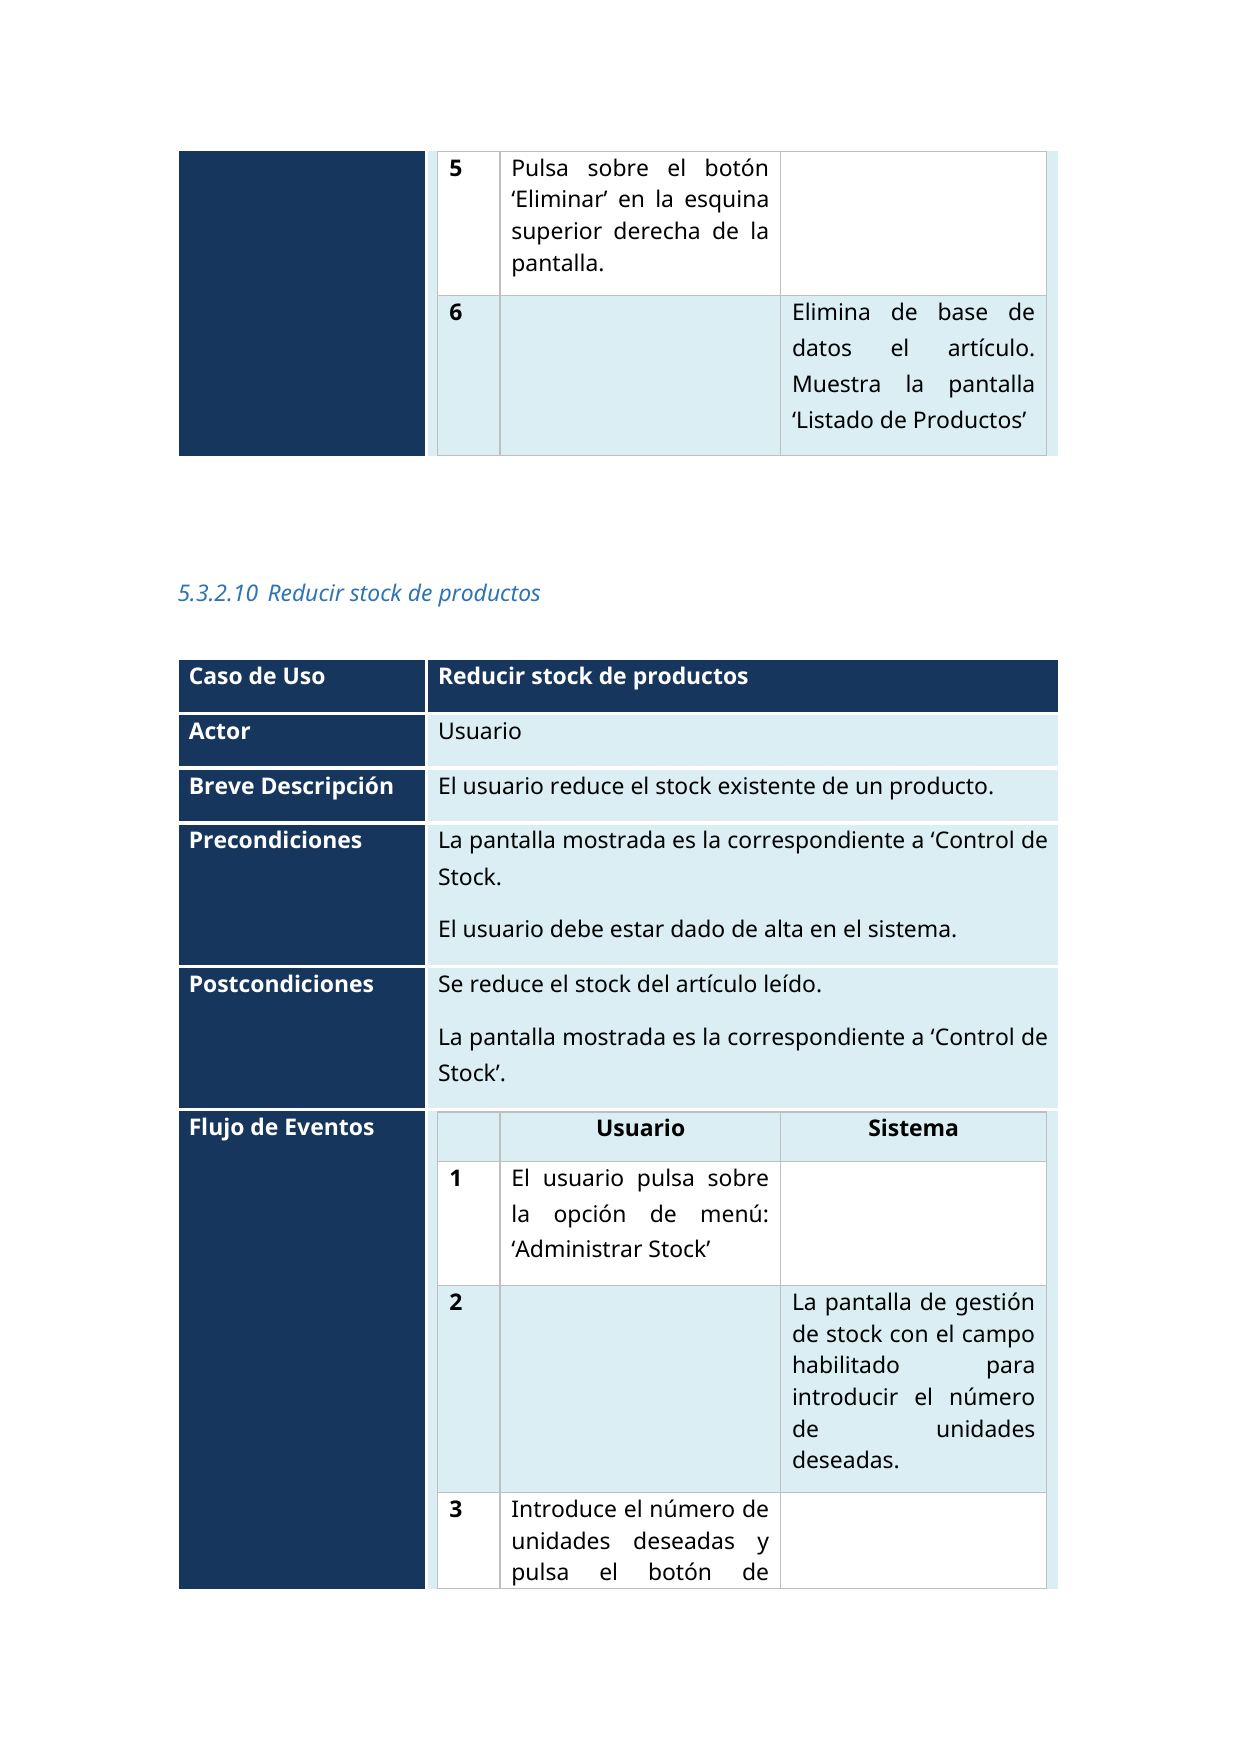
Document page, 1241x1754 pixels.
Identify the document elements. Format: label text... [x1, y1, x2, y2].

table_cell [501, 296, 780, 455]
table_cell 1 [438, 1162, 499, 1285]
table_cell La pantalla de gestión de stock con el campo habilitado para introducir el número de unidades deseadas. [781, 1286, 1046, 1492]
table_cell [781, 152, 1046, 295]
table_header Sistema [781, 1113, 1046, 1161]
table_cell Postcondiciones [179, 968, 425, 1108]
subtitle Reducir stock de productos [177, 577, 1063, 608]
table_cell El usuario reduce el stock existente de un producto. [428, 770, 1058, 821]
table_header Caso de Uso [179, 660, 425, 712]
table_cell Usuario [428, 715, 1058, 766]
table_cell 6 [438, 296, 499, 455]
table_cell [781, 1493, 1046, 1588]
table_cell [428, 151, 437, 456]
table_cell Introduce el número de unidades deseadas y pulsa el botón de [501, 1493, 780, 1588]
table_cell [179, 151, 425, 456]
table_cell Actor [179, 715, 425, 766]
table_cell 2 [438, 1286, 499, 1492]
table_cell La pantalla mostrada es la correspondiente a ‘Control de Stock. El usuario debe estar dado de alta en el sistema. [428, 825, 1058, 965]
table_cell 3 [438, 1493, 499, 1588]
table_header Usuario [501, 1113, 780, 1161]
table_cell [1047, 151, 1058, 456]
table_cell [501, 1286, 780, 1492]
table_cell Breve Descripción [179, 770, 425, 821]
table_cell Pulsa sobre el botón ‘Eliminar’ en la esquina superior derecha de la pantalla. [501, 152, 780, 295]
table_cell Precondiciones [179, 825, 425, 965]
table_cell El usuario pulsa sobre la opción de menú: ‘Administrar Stock’ [501, 1162, 780, 1285]
table_cell Se reduce el stock del artículo leído. La pantalla mostrada es la correspondiente a ‘Control de Stock’. [428, 968, 1058, 1108]
table_cell [781, 1162, 1046, 1285]
table_cell Elimina de base de datos el artículo. Muestra la pantalla ‘Listado de Productos’ [781, 296, 1046, 455]
table_cell 5 [438, 152, 499, 295]
table_header Reducir stock de productos [428, 660, 1058, 712]
table_cell [1047, 1111, 1058, 1589]
table_cell [428, 1111, 437, 1589]
table_header [438, 1113, 499, 1161]
table_cell Flujo de Eventos [179, 1111, 425, 1589]
